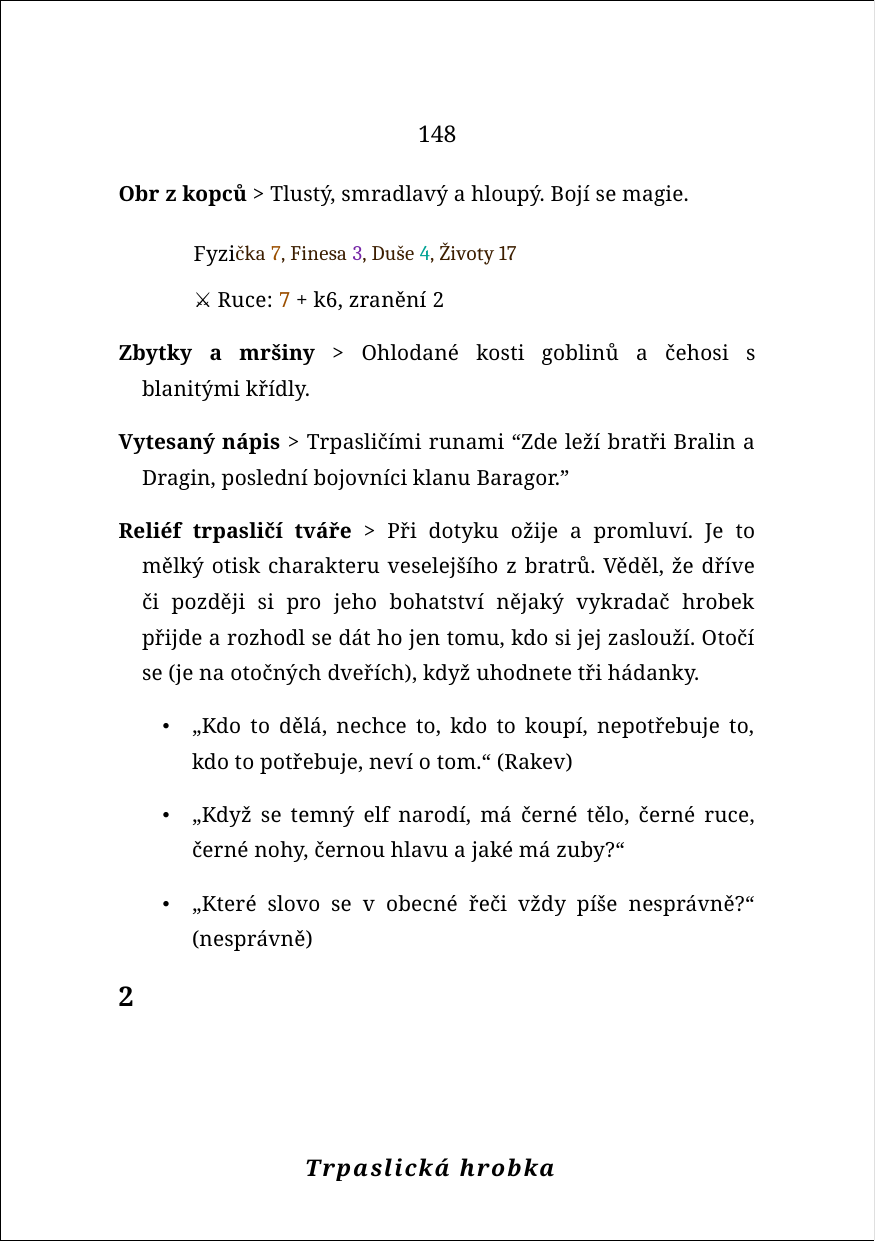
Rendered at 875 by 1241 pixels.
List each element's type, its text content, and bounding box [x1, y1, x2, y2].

list ⚔ Ruce: 7 + k6, zranění 2 [156, 285, 756, 314]
list „Které slovo se v obecné řeči vždy píše nesprávně?“ (nesprávně) [162, 889, 756, 953]
list „Kdo to dělá, nechce to, kdo to koupí, nepotřebuje to, kdo to potřebuje, neví o tom.“ (Rakev) [162, 711, 756, 775]
text Obr z kopců > Tlustý, smradlavý a hloupý. Bojí se magie. [118, 179, 756, 207]
text Vytesaný nápis > Trpasličími runami “Zde leží bratři Bralin a Dragin, poslední bojovníci klanu Baragor.” [118, 427, 756, 491]
text 2 [118, 978, 756, 1014]
text Zbytky a mršiny > Ohlodané kosti goblinů a čehosi s blanitými křídly. [118, 338, 756, 402]
text Reliéf trpasličí tváře > Při dotyku ožije a promluví. Je to mělký otisk charakteru veselejšího z bratrů. Věděl, že dříve či později si pro jeho bohatství nějaký vykradač hrobek přijde a rozhodl se dát ho jen tomu, kdo si jej zaslouží. Otočí se (je na otočných dveřích), když uhodnete tři hádanky. [118, 516, 756, 687]
list „Když se temný elf narodí, má černé tělo, černé ruce, černé nohy, černou hlavu a jaké má zuby?“ [162, 800, 756, 864]
list Fyzička 7, Finesa 3, Duše 4, Životy 17 [156, 232, 756, 268]
